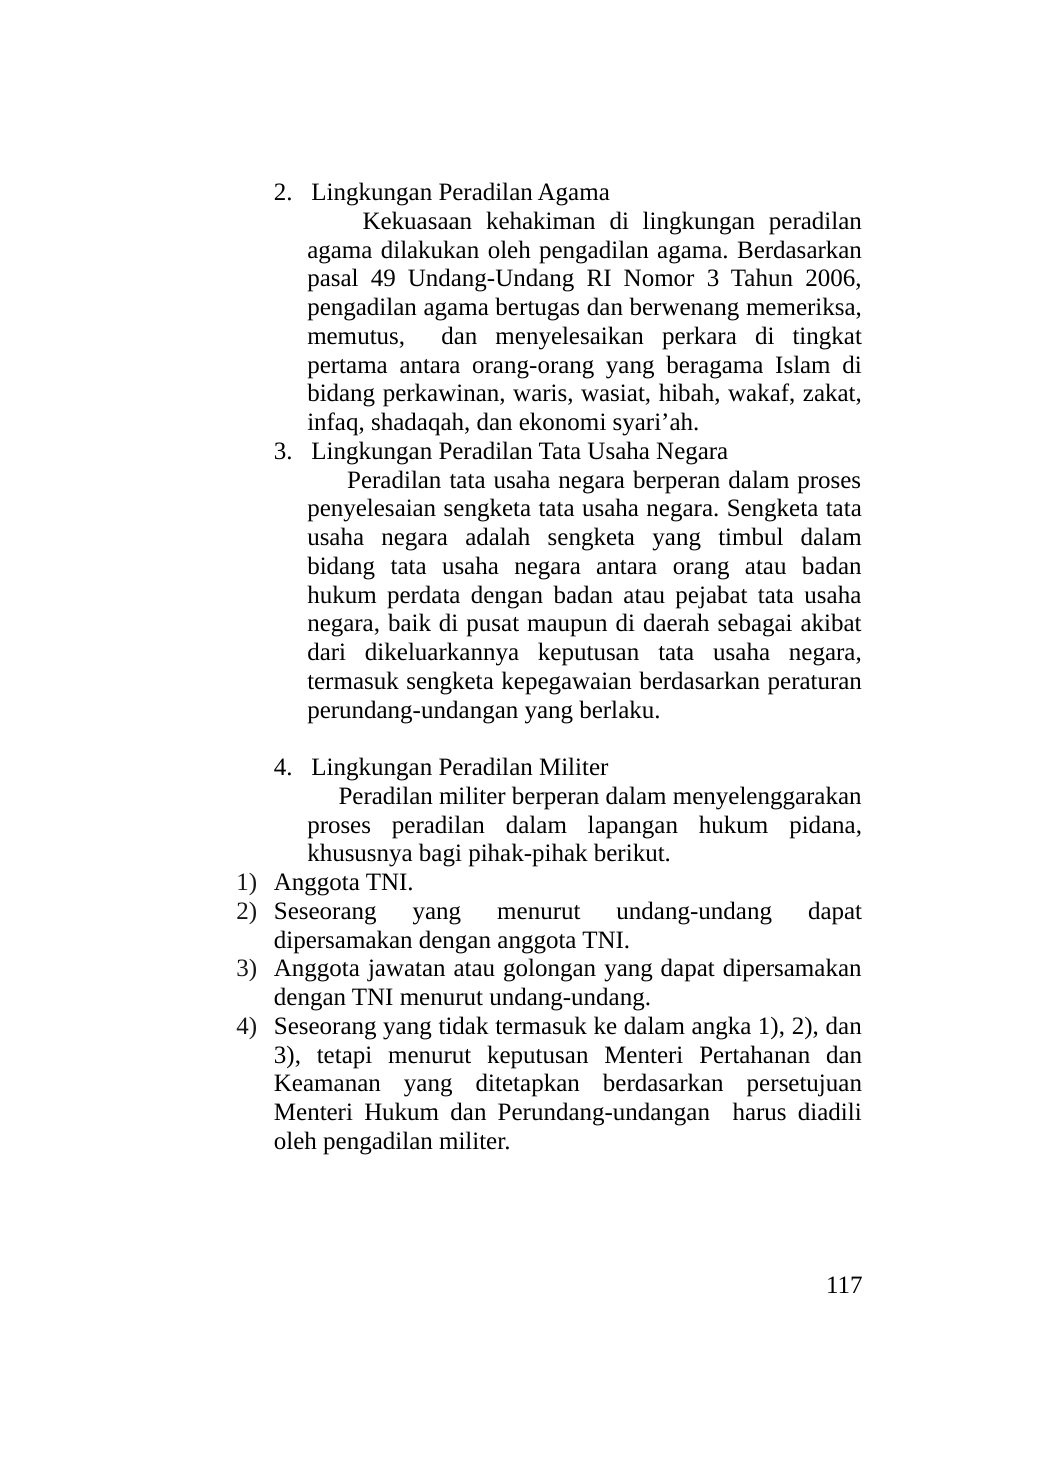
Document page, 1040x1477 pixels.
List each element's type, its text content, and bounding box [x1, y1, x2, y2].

list Seseorang yang menurut undang-undang dapat dipersamakan dengan anggota TNI. [236, 896, 862, 953]
list Lingkungan Peradilan Tata Usaha Negara [274, 436, 862, 465]
text Peradilan tata usaha negara berperan dalam proses penyelesaian sengketa tata usaha negara. Sengketa tata usaha negara adalah sengketa yang timbul dalam bidang tata usaha negara antara orang atau badan hukum perdata dengan badan atau pejabat tata usaha negara, baik di pusat maupun di daerah sebagai akibat dari dikeluarkannya keputusan tata usaha negara, termasuk sengketa kepegawaian berdasarkan peraturan perundang-undangan yang berlaku. [307, 465, 862, 723]
list Anggota TNI. [274, 867, 862, 896]
list Lingkungan Peradilan Agama [274, 177, 862, 206]
text Kekuasaan kehakiman di lingkungan peradilan agama dilakukan oleh pengadilan agama. Berdasarkan pasal 49 Undang-Undang RI Nomor 3 Tahun 2006, pengadilan agama bertugas dan berwenang memeriksa, memutus, dan menyelesaikan perkara di tingkat pertama antara orang-orang yang beragama Islam di bidang perkawinan, waris, wasiat, hibah, wakaf, zakat, infaq, shadaqah, dan ekonomi syari’ah. [307, 206, 862, 436]
text Peradilan militer berperan dalam menyelenggarakan proses peradilan dalam lapangan hukum pidana, khususnya bagi pihak-pihak berikut. [307, 781, 862, 867]
list Lingkungan Peradilan Militer [274, 752, 862, 781]
list Seseorang yang tidak termasuk ke dalam angka 1), 2), dan 3), tetapi menurut keputusan Menteri Pertahanan dan Keamanan yang ditetapkan berdasarkan persetujuan Menteri Hukum dan Perundang-undangan harus diadili oleh pengadilan militer. [236, 1011, 862, 1155]
list Anggota jawatan atau golongan yang dapat dipersamakan dengan TNI menurut undang-undang. [236, 953, 862, 1011]
